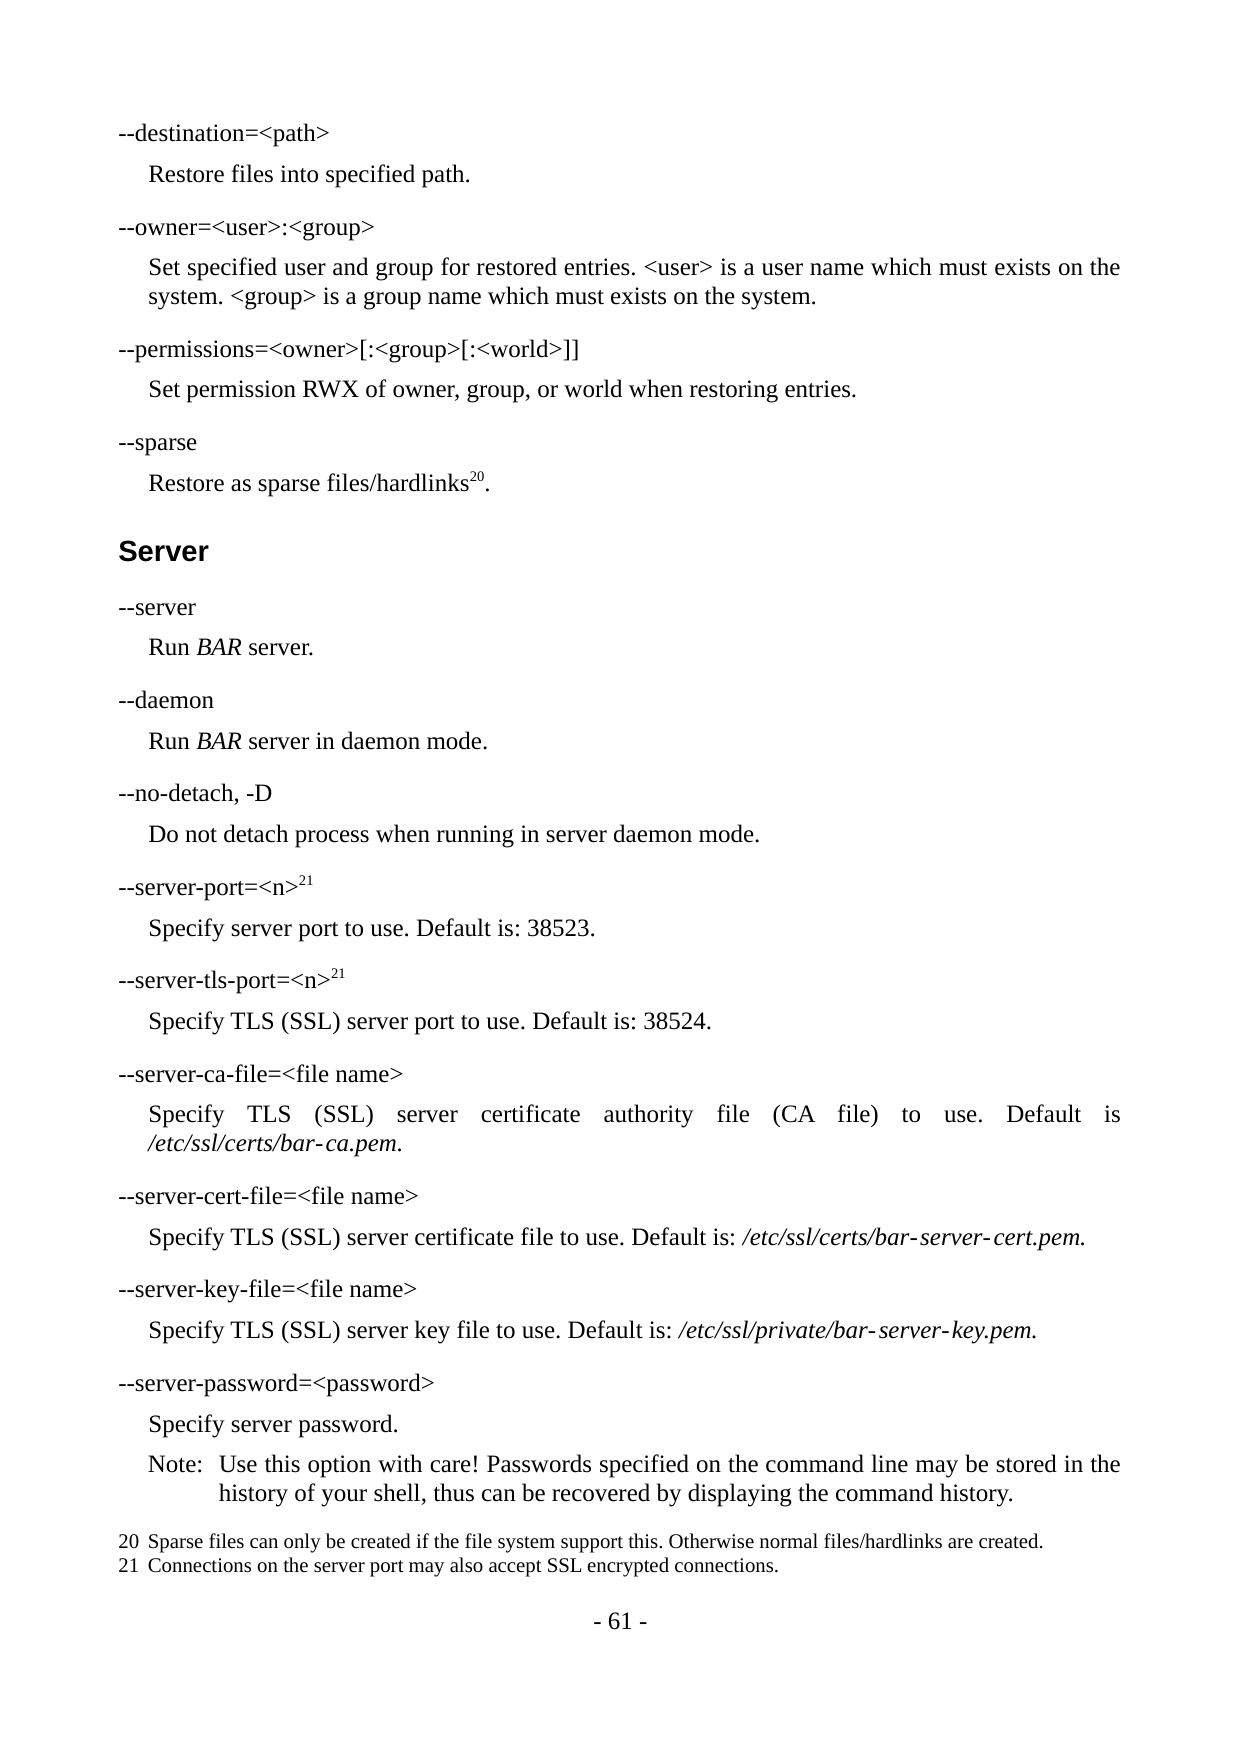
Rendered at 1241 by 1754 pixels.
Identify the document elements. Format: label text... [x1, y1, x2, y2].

text Run BAR server in daemon mode. [148, 726, 1122, 754]
text Specify server port to use. Default is: 38523. [148, 913, 1122, 941]
title --permissions=<owner>[:<group>[:<world>]] [118, 334, 1122, 362]
text Specify TLS (SSL) server certificate file to use. Default is: /etc/ssl/certs/bar‑server‑cert.pem. [148, 1222, 1122, 1251]
title --server-cert-file=<file name> [118, 1181, 1122, 1210]
text Specify TLS (SSL) server port to use. Default is: 38524. [148, 1006, 1122, 1035]
text Restore as sparse files/hardlinks. [148, 468, 1122, 497]
text Note: Use this option with care! Passwords specified on the command line may be stored in the history of your shell, thus can be recovered by displaying the command history. [148, 1449, 1122, 1507]
text Do not detach process when running in server daemon mode. [148, 819, 1122, 848]
title --server-password=<password> [118, 1368, 1122, 1397]
text Set specified user and group for restored entries. <user> is a user name which must exists on the system. <group> is a group name which must exists on the system. [148, 252, 1122, 310]
title --server-port=<n> [118, 872, 1122, 901]
text Run BAR server. [148, 632, 1122, 661]
title --server-key-file=<file name> [118, 1274, 1122, 1303]
subtitle Server [118, 534, 1122, 567]
title ‑‑server [118, 592, 1122, 620]
text Connections on the server port may also accept SSL encrypted connections. [118, 1553, 1122, 1577]
title --destination=<path> [118, 118, 1122, 147]
text Specify TLS (SSL) server certificate authority file (CA file) to use. Default is /etc/ssl/certs/bar‑ca.pem. [148, 1099, 1122, 1157]
text Specify TLS (SSL) server key file to use. Default is: /etc/ssl/private/bar‑server‑key.pem. [148, 1315, 1122, 1344]
text Set permission RWX of owner, group, or world when restoring entries. [148, 374, 1122, 403]
title --owner=<user>:<group> [118, 212, 1122, 240]
title --sparse [118, 427, 1122, 456]
title --daemon [118, 685, 1122, 714]
title --server-ca-file=<file name> [118, 1059, 1122, 1088]
title --server-tls-port=<n>21 [118, 965, 1122, 994]
text Specify server password. [148, 1409, 1122, 1437]
text Sparse files can only be created if the file system support this. Otherwise normal files/hardlinks are created. [118, 1529, 1122, 1553]
title --no-detach, -D [118, 778, 1122, 807]
text Restore files into specified path. [148, 159, 1122, 188]
